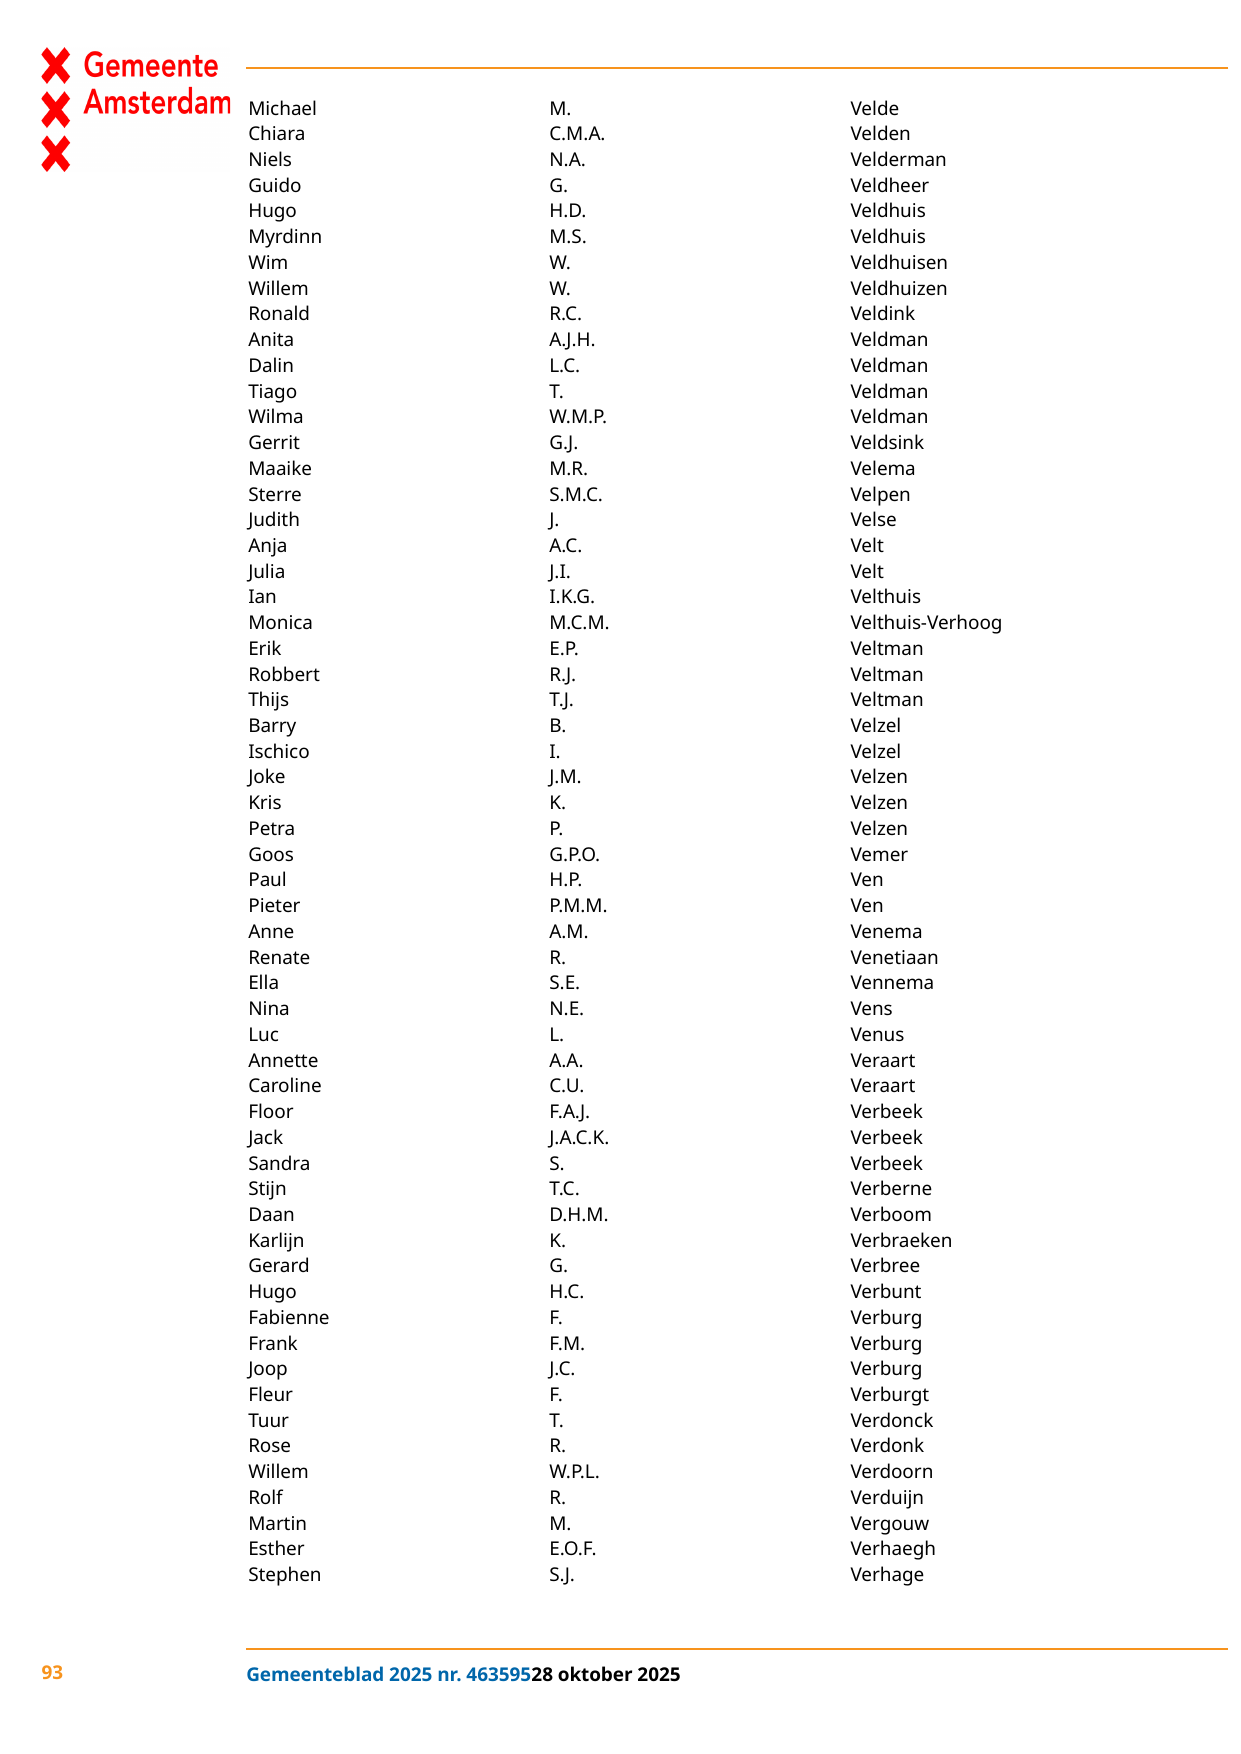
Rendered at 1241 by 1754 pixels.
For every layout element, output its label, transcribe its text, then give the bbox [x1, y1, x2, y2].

table_cell Velzel [850, 712, 1152, 738]
table_cell Velde [850, 95, 1152, 121]
table_cell Joop [248, 1356, 549, 1381]
table_cell S.E. [549, 970, 850, 995]
table_cell W.M.P. [549, 404, 850, 429]
table_cell T.J. [549, 687, 850, 712]
table_cell Anita [248, 326, 549, 352]
table_cell A.J.H. [549, 326, 850, 352]
table_cell M. [549, 1510, 850, 1536]
table_cell Verhage [850, 1561, 1152, 1587]
table_cell Veldman [850, 326, 1152, 352]
table_cell H.D. [549, 198, 850, 223]
table_cell H.C. [549, 1278, 850, 1304]
table_cell Gerrit [248, 429, 549, 455]
table_cell F. [549, 1304, 850, 1330]
table_cell Ischico [248, 738, 549, 764]
table_cell T.C. [549, 1175, 850, 1201]
table_cell Velzen [850, 764, 1152, 789]
table_cell Verdonck [850, 1407, 1152, 1433]
table_cell J.A.C.K. [549, 1124, 850, 1150]
table_cell Judith [248, 506, 549, 532]
table_cell Nina [248, 995, 549, 1021]
table_cell A.A. [549, 1047, 850, 1072]
table_cell Barry [248, 712, 549, 738]
table_cell A.M. [549, 918, 850, 944]
table_cell Goos [248, 841, 549, 867]
table_cell Veldheer [850, 172, 1152, 198]
table_cell Verdonk [850, 1433, 1152, 1458]
table_cell Myrdinn [248, 224, 549, 249]
table_cell Vergouw [850, 1510, 1152, 1536]
table_cell Verhaegh [850, 1536, 1152, 1561]
table_cell Veldhuis [850, 224, 1152, 249]
table_cell Niels [248, 146, 549, 172]
table_cell Sandra [248, 1150, 549, 1175]
table_cell R. [549, 1433, 850, 1458]
table_cell J.I. [549, 558, 850, 584]
table_cell Verbree [850, 1253, 1152, 1278]
table_cell Frank [248, 1330, 549, 1356]
table_cell Chiara [248, 121, 549, 146]
table_cell Veltman [850, 635, 1152, 661]
table_cell Velzen [850, 790, 1152, 815]
table_cell G. [549, 1253, 850, 1278]
table_cell W.P.L. [549, 1459, 850, 1484]
table_cell Velderman [850, 146, 1152, 172]
table_cell Velthuis [850, 584, 1152, 609]
table_cell Thijs [248, 687, 549, 712]
table_cell Stephen [248, 1561, 549, 1587]
table_cell Willem [248, 1459, 549, 1484]
table_cell W. [549, 249, 850, 275]
table_cell S.J. [549, 1561, 850, 1587]
table_cell Jack [248, 1124, 549, 1150]
table_cell R. [549, 1484, 850, 1510]
table_cell Daan [248, 1201, 549, 1227]
table_cell I. [549, 738, 850, 764]
table_cell Veldman [850, 404, 1152, 429]
table_cell J. [549, 506, 850, 532]
table_cell Venema [850, 918, 1152, 944]
table_cell D.H.M. [549, 1201, 850, 1227]
table_cell Verbunt [850, 1278, 1152, 1304]
table_cell Erik [248, 635, 549, 661]
picture [41, 47, 231, 172]
table_cell Veraart [850, 1047, 1152, 1072]
table_cell Wim [248, 249, 549, 275]
table_cell R.C. [549, 301, 850, 326]
table_cell J.C. [549, 1356, 850, 1381]
table_cell Veldsink [850, 429, 1152, 455]
table_cell Velden [850, 121, 1152, 146]
table_cell Anne [248, 918, 549, 944]
table_cell Vens [850, 995, 1152, 1021]
table_cell Velse [850, 506, 1152, 532]
table_cell Stijn [248, 1175, 549, 1201]
table_cell Karlijn [248, 1227, 549, 1253]
table_cell Verboom [850, 1201, 1152, 1227]
table_cell R.J. [549, 661, 850, 687]
table_cell Verbeek [850, 1124, 1152, 1150]
table_cell Luc [248, 1021, 549, 1047]
table_cell Annette [248, 1047, 549, 1072]
table_cell Pieter [248, 893, 549, 918]
table_cell Veldman [850, 352, 1152, 378]
table_cell Venus [850, 1021, 1152, 1047]
table_cell Martin [248, 1510, 549, 1536]
table_cell Velzen [850, 815, 1152, 841]
table_cell Verburg [850, 1304, 1152, 1330]
table_cell M. [549, 95, 850, 121]
table_cell Veldink [850, 301, 1152, 326]
table_cell Dalin [248, 352, 549, 378]
table_cell F.A.J. [549, 1098, 850, 1124]
table_cell Veltman [850, 661, 1152, 687]
table_cell M.C.M. [549, 609, 850, 635]
table_cell Esther [248, 1536, 549, 1561]
table_cell M.R. [549, 455, 850, 481]
table_cell Ven [850, 893, 1152, 918]
table_cell Wilma [248, 404, 549, 429]
table_cell Velt [850, 532, 1152, 558]
table_cell M.S. [549, 224, 850, 249]
table_cell N.A. [549, 146, 850, 172]
table_cell Veldhuis [850, 198, 1152, 223]
table_cell Paul [248, 867, 549, 892]
table_cell Willem [248, 275, 549, 301]
table_cell Ven [850, 867, 1152, 892]
table_cell Hugo [248, 198, 549, 223]
table_cell Floor [248, 1098, 549, 1124]
table_cell Monica [248, 609, 549, 635]
table_cell Gerard [248, 1253, 549, 1278]
table_cell I.K.G. [549, 584, 850, 609]
table_cell T. [549, 378, 850, 403]
table_cell Velzel [850, 738, 1152, 764]
table_cell Vemer [850, 841, 1152, 867]
table_cell K. [549, 790, 850, 815]
table_cell Robbert [248, 661, 549, 687]
table_cell H.P. [549, 867, 850, 892]
table_cell Fabienne [248, 1304, 549, 1330]
table_cell G.J. [549, 429, 850, 455]
table_cell Guido [248, 172, 549, 198]
table_cell Veldman [850, 378, 1152, 403]
table_cell Tuur [248, 1407, 549, 1433]
table_cell P. [549, 815, 850, 841]
table_cell S. [549, 1150, 850, 1175]
table_cell F. [549, 1381, 850, 1407]
table_cell Velema [850, 455, 1152, 481]
table_cell Veraart [850, 1073, 1152, 1098]
table_cell Fleur [248, 1381, 549, 1407]
table_cell S.M.C. [549, 481, 850, 506]
table_cell W. [549, 275, 850, 301]
table_cell E.P. [549, 635, 850, 661]
table_cell Petra [248, 815, 549, 841]
table_cell Verburgt [850, 1381, 1152, 1407]
table_cell Rolf [248, 1484, 549, 1510]
table_cell Verdoorn [850, 1459, 1152, 1484]
table_cell E.O.F. [549, 1536, 850, 1561]
table_cell Verbeek [850, 1098, 1152, 1124]
table_cell Verburg [850, 1330, 1152, 1356]
table_cell K. [549, 1227, 850, 1253]
table_cell Hugo [248, 1278, 549, 1304]
table_cell Ian [248, 584, 549, 609]
table_cell L.C. [549, 352, 850, 378]
table_cell Joke [248, 764, 549, 789]
table_cell Tiago [248, 378, 549, 403]
table_cell T. [549, 1407, 850, 1433]
table_cell Michael [248, 95, 549, 121]
table_cell Anja [248, 532, 549, 558]
table_cell Velpen [850, 481, 1152, 506]
table_cell F.M. [549, 1330, 850, 1356]
table_cell L. [549, 1021, 850, 1047]
table_cell Maaike [248, 455, 549, 481]
table_cell Kris [248, 790, 549, 815]
table_cell Rose [248, 1433, 549, 1458]
table_cell N.E. [549, 995, 850, 1021]
table_cell P.M.M. [549, 893, 850, 918]
table_cell Caroline [248, 1073, 549, 1098]
table_cell R. [549, 944, 850, 969]
table_cell Verberne [850, 1175, 1152, 1201]
table_cell J.M. [549, 764, 850, 789]
table_cell Venetiaan [850, 944, 1152, 969]
table_cell Ronald [248, 301, 549, 326]
table_cell Verduijn [850, 1484, 1152, 1510]
table_cell G.P.O. [549, 841, 850, 867]
table_cell B. [549, 712, 850, 738]
table_cell Verbeek [850, 1150, 1152, 1175]
table_cell Verburg [850, 1356, 1152, 1381]
table_cell Veldhuizen [850, 275, 1152, 301]
table_cell Veldhuisen [850, 249, 1152, 275]
table_cell Sterre [248, 481, 549, 506]
table_cell G. [549, 172, 850, 198]
table_cell Veltman [850, 687, 1152, 712]
table_cell Ella [248, 970, 549, 995]
table_cell Julia [248, 558, 549, 584]
table_cell Velt [850, 558, 1152, 584]
table_cell Verbraeken [850, 1227, 1152, 1253]
table_cell Velthuis-Verhoog [850, 609, 1152, 635]
table_cell C.U. [549, 1073, 850, 1098]
table_cell C.M.A. [549, 121, 850, 146]
table_cell Renate [248, 944, 549, 969]
table_cell Vennema [850, 970, 1152, 995]
table_cell A.C. [549, 532, 850, 558]
